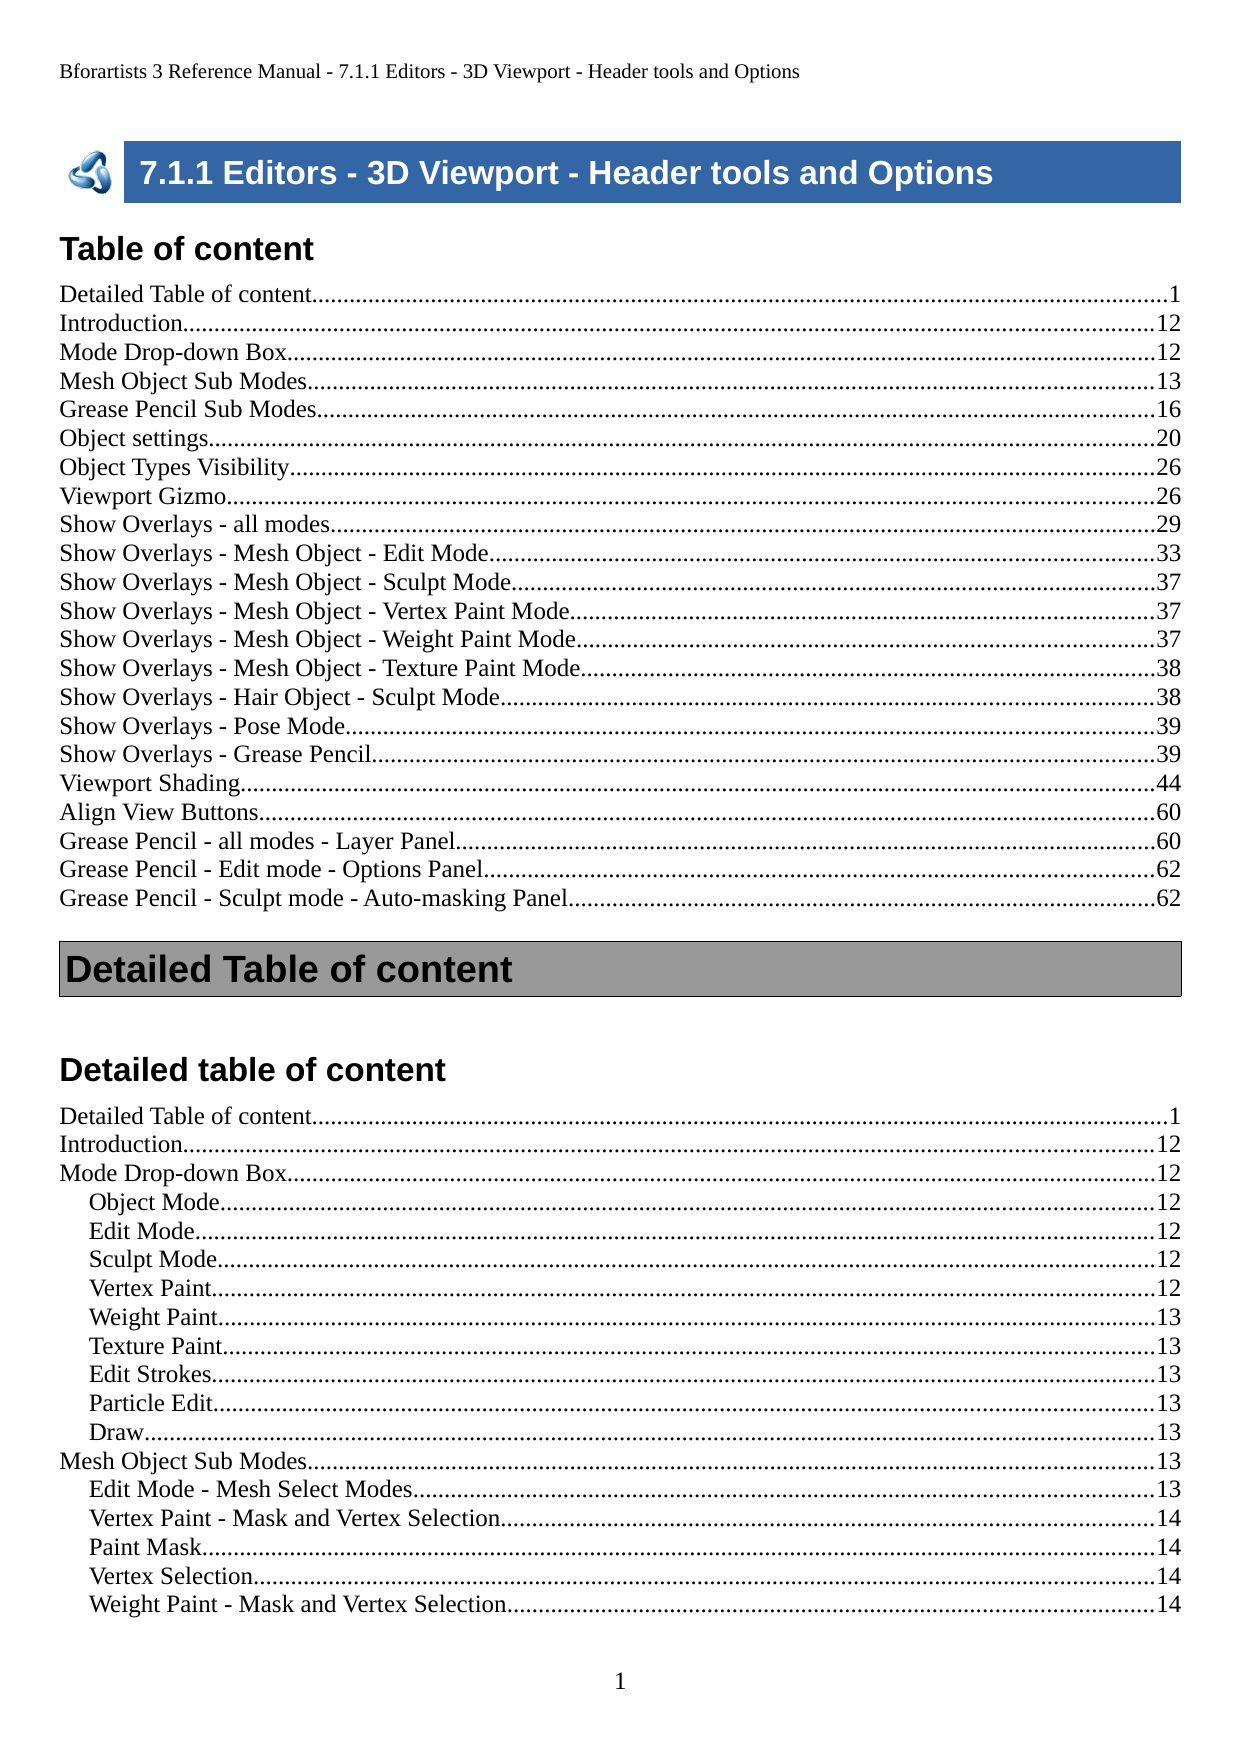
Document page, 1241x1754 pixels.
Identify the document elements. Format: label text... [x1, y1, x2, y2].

text Grease Pencil - Sculpt mode - Auto-masking Panel 62 [59, 883, 1181, 912]
text Show Overlays - Mesh Object - Vertex Paint Mode 37 [59, 596, 1181, 624]
text Grease Pencil - all modes - Layer Panel 60 [59, 826, 1181, 854]
text Vertex Selection 14 [88, 1561, 1181, 1589]
text Show Overlays - Pose Mode 39 [59, 711, 1181, 739]
text Particle Edit 13 [88, 1388, 1181, 1417]
subtitle Table of content [59, 228, 1181, 267]
text Vertex Paint - Mask and Vertex Selection 14 [88, 1503, 1181, 1532]
text Introduction 12 [59, 1129, 1181, 1158]
text Show Overlays - Mesh Object - Edit Mode 33 [59, 538, 1181, 567]
text Mesh Object Sub Modes 13 [59, 366, 1181, 394]
text Viewport Gizmo 26 [59, 481, 1181, 509]
text Introduction 12 [59, 308, 1181, 337]
text Paint Mask 14 [88, 1532, 1181, 1561]
text Show Overlays - all modes 29 [59, 509, 1181, 538]
text Draw 13 [88, 1417, 1181, 1446]
text Edit Mode 12 [88, 1216, 1181, 1244]
picture [65, 147, 114, 197]
text Weight Paint 13 [88, 1302, 1181, 1331]
text Texture Paint 13 [88, 1331, 1181, 1359]
text Detailed Table of content 1 [59, 279, 1181, 308]
text Viewport Shading 44 [59, 768, 1181, 797]
text Object settings 20 [59, 423, 1181, 452]
table_header Detailed Table of content [60, 942, 1181, 996]
text Show Overlays - Hair Object - Sculpt Mode 38 [59, 682, 1181, 711]
text Show Overlays - Mesh Object - Weight Paint Mode 37 [59, 624, 1181, 653]
text Grease Pencil - Edit mode - Options Panel 62 [59, 854, 1181, 883]
text Sculpt Mode 12 [88, 1244, 1181, 1273]
text Detailed Table of content 1 [59, 1101, 1181, 1129]
text Show Overlays - Mesh Object - Texture Paint Mode 38 [59, 653, 1181, 682]
text Object Mode 12 [88, 1187, 1181, 1216]
text Mode Drop-down Box 12 [59, 1158, 1181, 1187]
text Grease Pencil Sub Modes 16 [59, 394, 1181, 423]
text Weight Paint - Mask and Vertex Selection 14 [88, 1589, 1181, 1618]
text Object Types Visibility 26 [59, 452, 1181, 481]
text Edit Mode - Mesh Select Modes 13 [88, 1474, 1181, 1503]
text Show Overlays - Mesh Object - Sculpt Mode 37 [59, 567, 1181, 596]
table_header 7.1.1 Editors - 3D Viewport - Header tools and Options [124, 141, 1181, 203]
text Edit Strokes 13 [88, 1359, 1181, 1388]
text Vertex Paint 12 [88, 1273, 1181, 1302]
text Mode Drop-down Box 12 [59, 337, 1181, 366]
subtitle Detailed table of content [59, 1050, 1181, 1088]
text Mesh Object Sub Modes 13 [59, 1446, 1181, 1474]
table_header [59, 141, 124, 203]
text Align View Buttons 60 [59, 797, 1181, 826]
text Show Overlays - Grease Pencil 39 [59, 739, 1181, 768]
